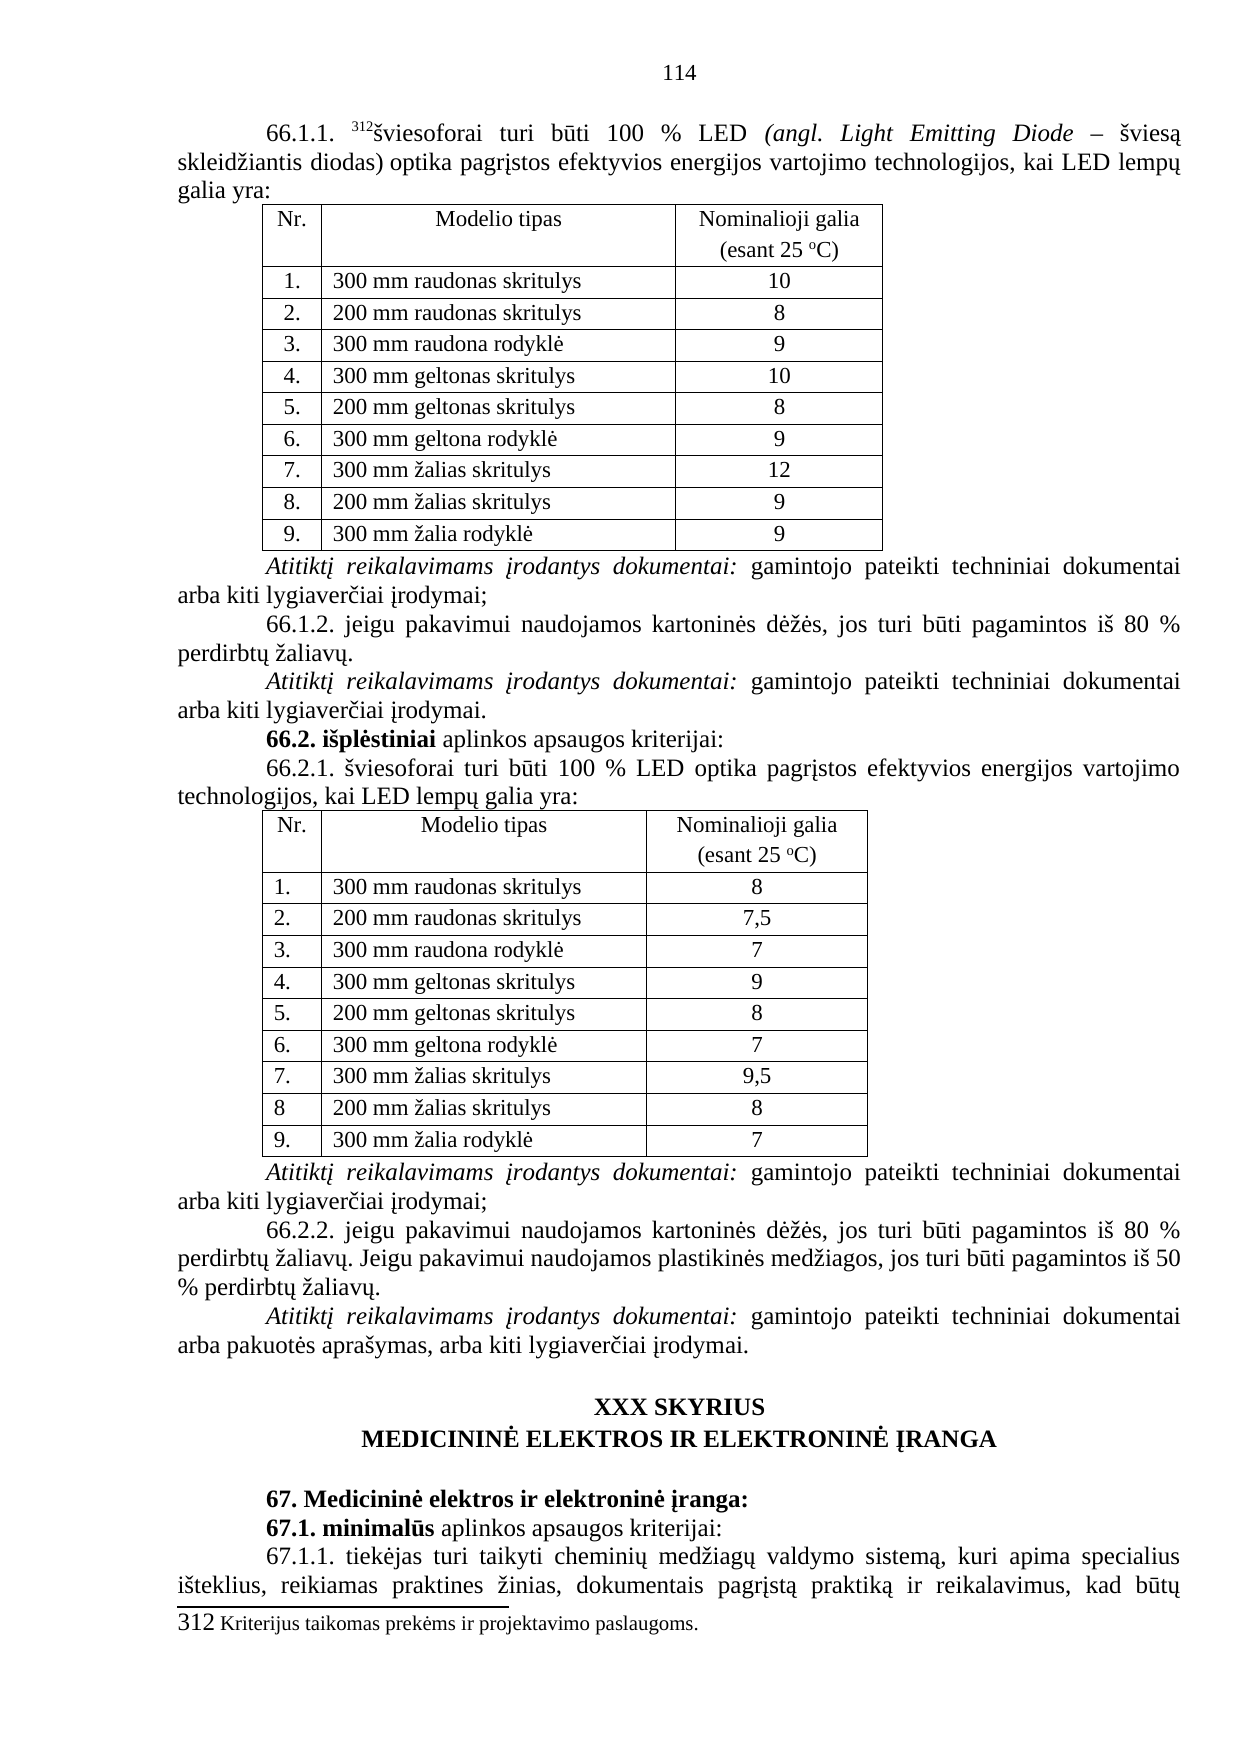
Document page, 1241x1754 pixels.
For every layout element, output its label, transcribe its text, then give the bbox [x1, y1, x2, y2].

table_cell 200 mm geltonas skritulys [322, 393, 675, 424]
table_cell 200 mm raudonas skritulys [322, 299, 675, 329]
table_cell 5. [263, 999, 321, 1029]
text 67.1.1. tiekėjas turi taikyti cheminių medžiagų valdymo sistemą, kuri apima specialius išteklius, reikiamas praktines žinias, dokumentais pagrįstą praktiką ir reikalavimus, kad būtų [177, 1541, 1181, 1599]
text Atitiktį reikalavimams įrodantys dokumentai: gamintojo pateikti techniniai dokumentai arba pakuotės aprašymas, arba kiti lygiaverčiai įrodymai. [177, 1301, 1181, 1358]
text Atitiktį reikalavimams įrodantys dokumentai: gamintojo pateikti techniniai dokumentai arba kiti lygiaverčiai įrodymai; [177, 551, 1181, 609]
table_cell 8 [263, 1094, 321, 1124]
table_cell 7,5 [647, 904, 867, 935]
table_header Modelio tipas [322, 811, 646, 872]
text XXX SKYRIUS [177, 1392, 1181, 1420]
table_cell 8 [647, 873, 867, 903]
table_header Nr. [263, 205, 321, 266]
text Atitiktį reikalavimams įrodantys dokumentai: gamintojo pateikti techniniai dokumentai arba kiti lygiaverčiai įrodymai. [177, 666, 1181, 724]
text 66.2.2. jeigu pakavimui naudojamos kartoninės dėžės, jos turi būti pagamintos iš 80 % perdirbtų žaliavų. Jeigu pakavimui naudojamos plastikinės medžiagos, jos turi būti pagamintos iš 50 % perdirbtų žaliavų. [177, 1215, 1181, 1301]
table_cell 2. [263, 904, 321, 935]
table_cell 10 [676, 362, 882, 392]
table_cell 200 mm žalias skritulys [322, 488, 675, 519]
table_cell 200 mm žalias skritulys [322, 1094, 646, 1124]
table_cell 300 mm žalias skritulys [322, 456, 675, 487]
text 66.1.1. šviesoforai turi būti 100 % LED (angl. Light Emitting Diode – šviesą skleidžiantis diodas) optika pagrįstos efektyvios energijos vartojimo technologijos, kai LED lempų galia yra: [177, 118, 1181, 204]
text 67. Medicininė elektros ir elektroninė įranga: [177, 1484, 1181, 1513]
table_cell 8 [647, 1094, 867, 1124]
table_cell 4. [263, 362, 321, 392]
text 66.1.2. jeigu pakavimui naudojamos kartoninės dėžės, jos turi būti pagamintos iš 80 % perdirbtų žaliavų. [177, 609, 1181, 666]
table_cell 300 mm raudona rodyklė [322, 936, 646, 967]
table_header Nominalioji galia (esant 25 oC) [647, 811, 867, 872]
table_cell 9. [263, 520, 321, 550]
table_cell 9 [647, 968, 867, 998]
text 66.2. išplėstiniai aplinkos apsaugos kriterijai: [177, 724, 1181, 753]
table_cell 2. [263, 299, 321, 329]
table_cell 8. [263, 488, 321, 519]
table_cell 300 mm žalias skritulys [322, 1062, 646, 1093]
text MEDICININĖ ELEKTROS IR ELEKTRONINĖ ĮRANGA [177, 1424, 1181, 1453]
table_cell 9 [676, 330, 882, 361]
text 66.2.1. šviesoforai turi būti 100 % LED optika pagrįstos efektyvios energijos vartojimo technologijos, kai LED lempų galia yra: [177, 753, 1181, 810]
table_cell 8 [676, 299, 882, 329]
table_cell 300 mm raudonas skritulys [322, 267, 675, 297]
table_cell 3. [263, 330, 321, 361]
table_cell 300 mm žalia rodyklė [322, 520, 675, 550]
text Atitiktį reikalavimams įrodantys dokumentai: gamintojo pateikti techniniai dokumentai arba kiti lygiaverčiai įrodymai; [177, 1157, 1181, 1215]
table_cell 4. [263, 968, 321, 998]
table_header Nr. [263, 811, 321, 872]
table_cell 300 mm geltonas skritulys [322, 968, 646, 998]
table_cell 1. [263, 267, 321, 297]
table_cell 12 [676, 456, 882, 487]
table_cell 9 [676, 425, 882, 455]
table_cell 8 [676, 393, 882, 424]
text Kriterijus taikomas prekėms ir projektavimo paslaugoms. [177, 1607, 1181, 1636]
table_cell 200 mm geltonas skritulys [322, 999, 646, 1029]
table_cell 7. [263, 456, 321, 487]
table_cell 7 [647, 1031, 867, 1061]
table_header Nominalioji galia (esant 25 oC) [676, 205, 882, 266]
table_cell 6. [263, 425, 321, 455]
table_cell 3. [263, 936, 321, 967]
table_cell 300 mm geltonas skritulys [322, 362, 675, 392]
table_cell 200 mm raudonas skritulys [322, 904, 646, 935]
table_cell 9,5 [647, 1062, 867, 1093]
table_cell 300 mm žalia rodyklė [322, 1126, 646, 1156]
table_cell 9 [676, 488, 882, 519]
table_cell 10 [676, 267, 882, 297]
table_cell 300 mm raudona rodyklė [322, 330, 675, 361]
table_cell 7. [263, 1062, 321, 1093]
table_cell 300 mm geltona rodyklė [322, 1031, 646, 1061]
table_cell 300 mm geltona rodyklė [322, 425, 675, 455]
table_cell 7 [647, 1126, 867, 1156]
table_cell 6. [263, 1031, 321, 1061]
table_cell 9 [676, 520, 882, 550]
table_cell 8 [647, 999, 867, 1029]
text 67.1. minimalūs aplinkos apsaugos kriterijai: [177, 1513, 1181, 1541]
table_cell 1. [263, 873, 321, 903]
table_cell 9. [263, 1126, 321, 1156]
table_header Modelio tipas [322, 205, 675, 266]
table_cell 7 [647, 936, 867, 967]
table_cell 300 mm raudonas skritulys [322, 873, 646, 903]
table_cell 5. [263, 393, 321, 424]
